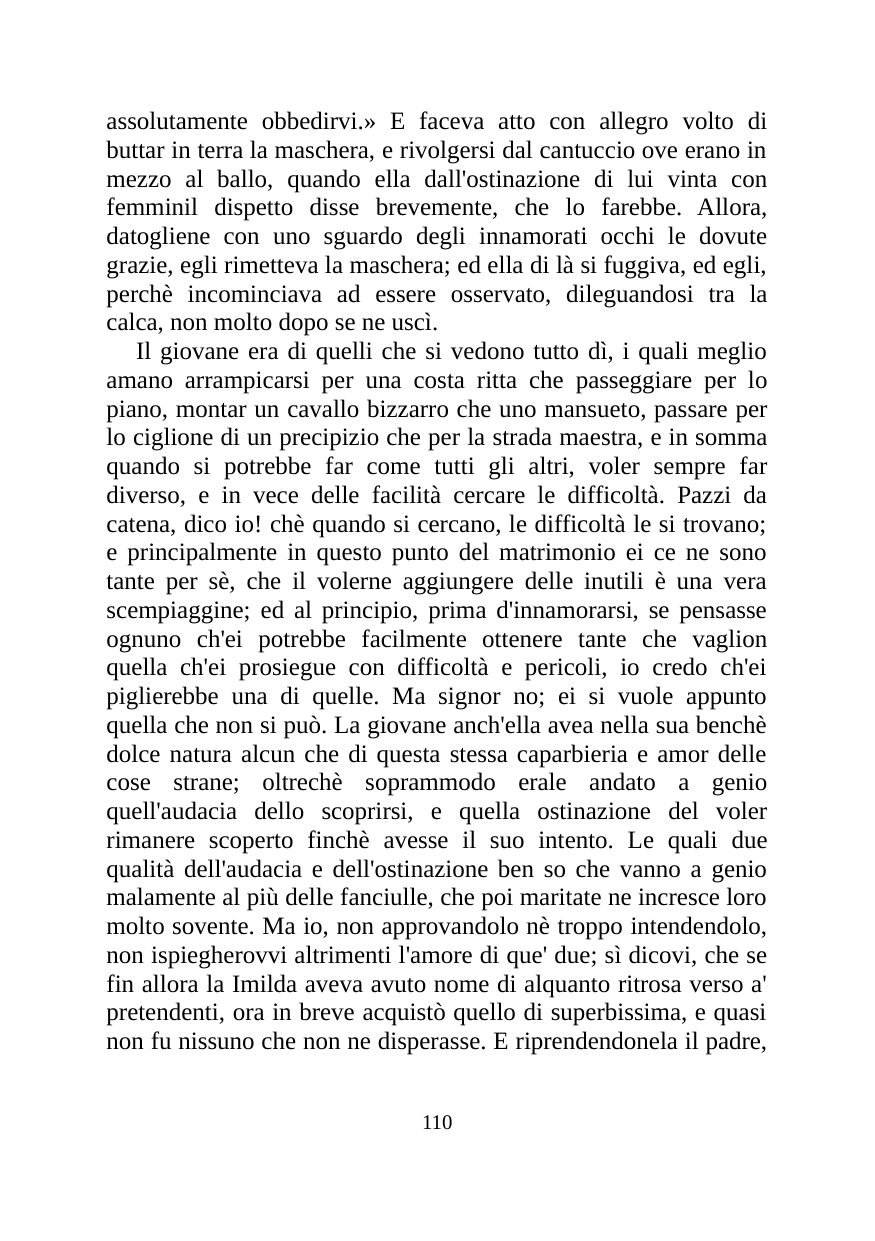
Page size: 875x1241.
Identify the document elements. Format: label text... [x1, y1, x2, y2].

text Il giovane era di quelli che si vedono tutto dì, i quali meglio amano arrampicarsi per una costa ritta che passeggiare per lo piano, montar un cavallo bizzarro che uno mansueto, passare per lo ciglione di un precipizio che per la strada maestra, e in somma quando si potrebbe far come tutti gli altri, voler sempre far diverso, e in vece delle facilità cercare le difficoltà. Pazzi da catena, dico io! chè quando si cercano, le difficoltà le si trovano; e principalmente in questo punto del matrimonio ei ce ne sono tante per sè, che il volerne aggiungere delle inutili è una vera scempiaggine; ed al principio, prima d'innamorarsi, se pensasse ognuno ch'ei potrebbe facilmente ottenere tante che vaglion quella ch'ei prosiegue con difficoltà e pericoli, io credo ch'ei piglierebbe una di quelle. Ma signor no; ei si vuole appunto quella che non si può. La giovane anch'ella avea nella sua benchè dolce natura alcun che di questa stessa caparbieria e amor delle cose strane; oltrechè soprammodo erale andato a genio quell'audacia dello scoprirsi, e quella ostinazione del voler rimanere scoperto finchè avesse il suo intento. Le quali due qualità dell'audacia e dell'ostinazione ben so che vanno a genio malamente al più delle fanciulle, che poi maritate ne incresce loro molto sovente. Ma io, non approvandolo nè troppo intendendolo, non ispiegherovvi altrimenti l'amore di que' due; sì dicovi, che se fin allora la Imilda aveva avuto nome di alquanto ritrosa verso a' pretendenti, ora in breve acquistò quello di superbissima, e quasi non fu nissuno che non ne disperasse. E riprendendonela il padre, [106, 336, 768, 1055]
text assolutamente obbedirvi.» E faceva atto con allegro volto di buttar in terra la maschera, e rivolgersi dal cantuccio ove erano in mezzo al ballo, quando ella dall'ostinazione di lui vinta con femminil dispetto disse brevemente, che lo farebbe. Allora, datogliene con uno sguardo degli innamorati occhi le dovute grazie, egli rimetteva la maschera; ed ella di là si fuggiva, ed egli, perchè incominciava ad essere osservato, dileguandosi tra la calca, non molto dopo se ne uscì. [106, 106, 768, 336]
